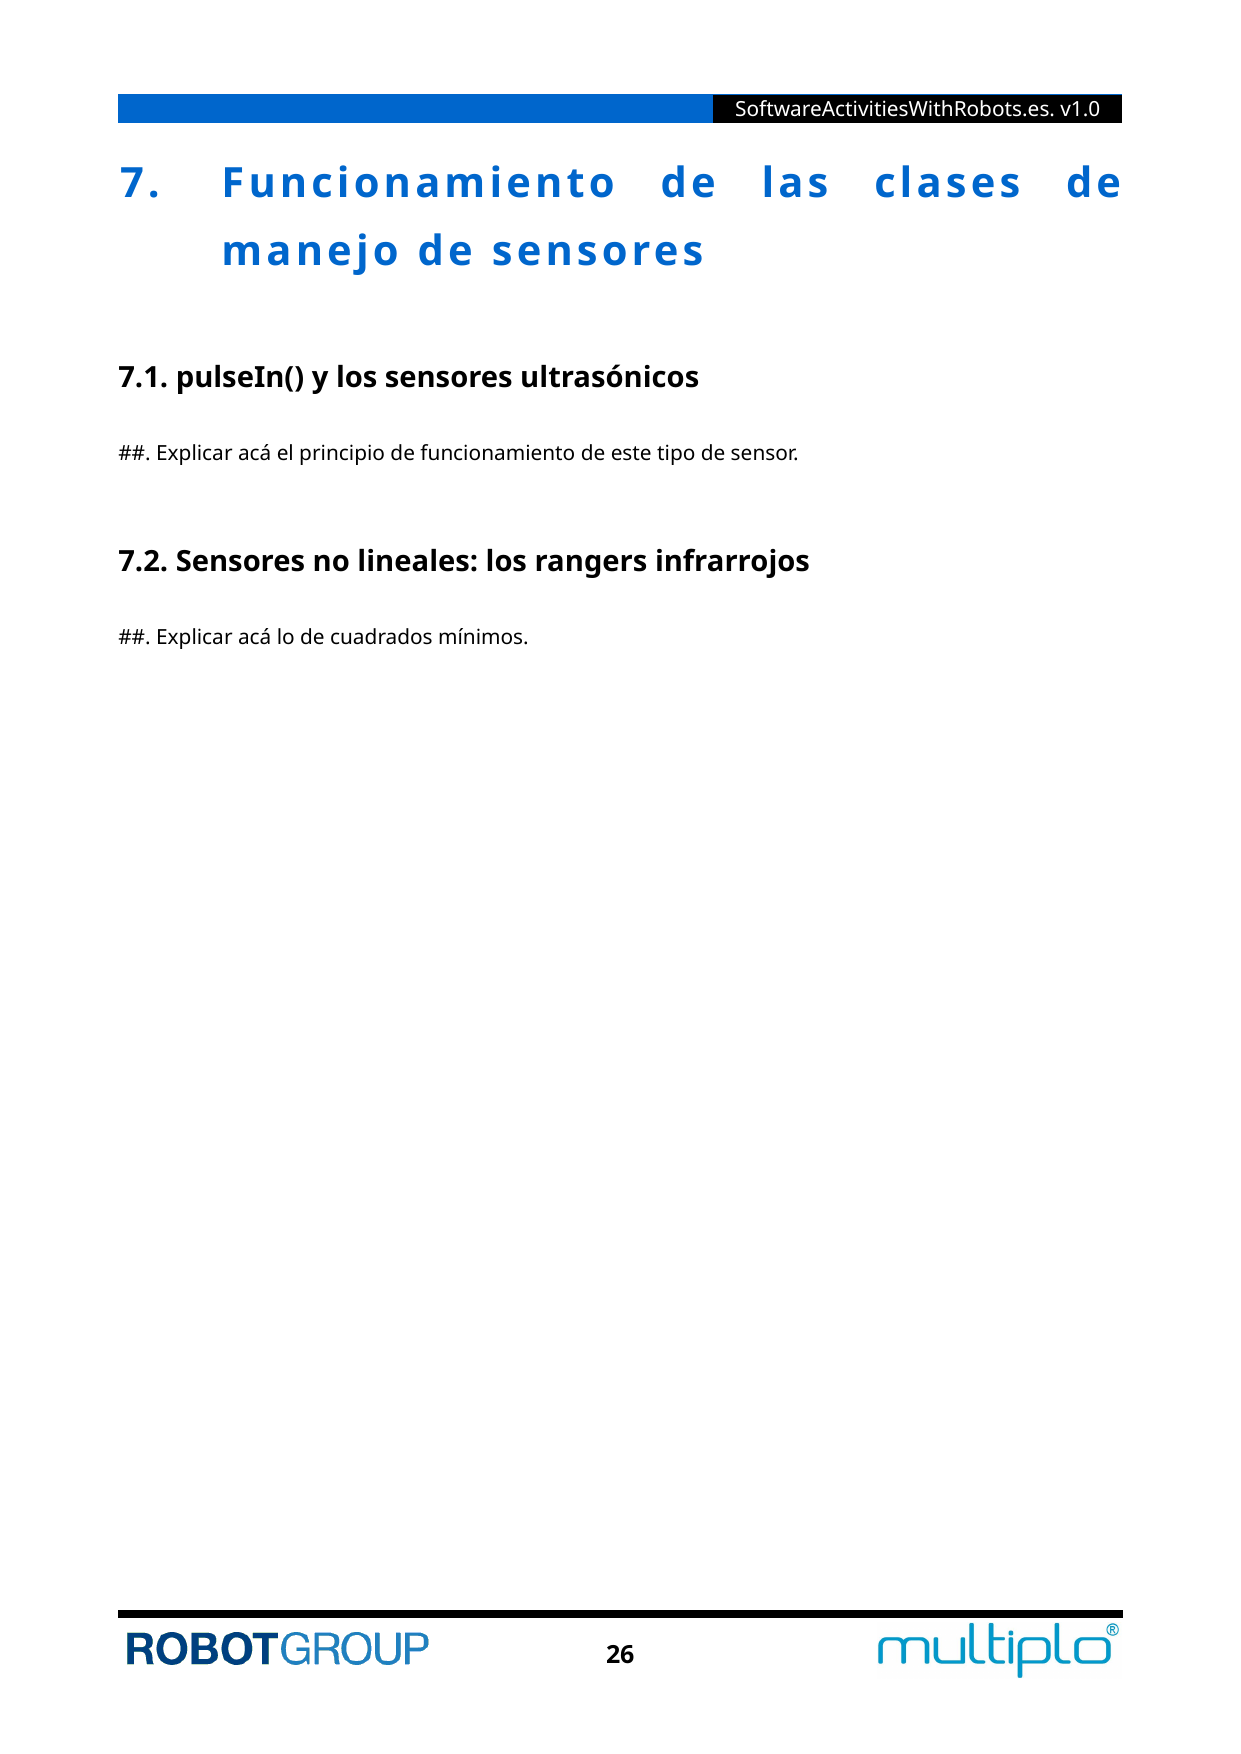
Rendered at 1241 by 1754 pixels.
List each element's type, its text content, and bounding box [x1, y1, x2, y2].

text 7. Funcionamiento de las clases de manejo de sensores [120, 152, 1122, 277]
text ##. Explicar acá el principio de funcionamiento de este tipo de sensor. [118, 438, 1122, 467]
text 7.1. pulseIn() y los sensores ultrasónicos [118, 357, 1122, 396]
picture [877, 1622, 1123, 1679]
picture [118, 1622, 434, 1673]
text ##. Explicar acá lo de cuadrados mínimos. [118, 622, 1122, 651]
text 7.2. Sensores no lineales: los rangers infrarrojos [118, 541, 1122, 580]
